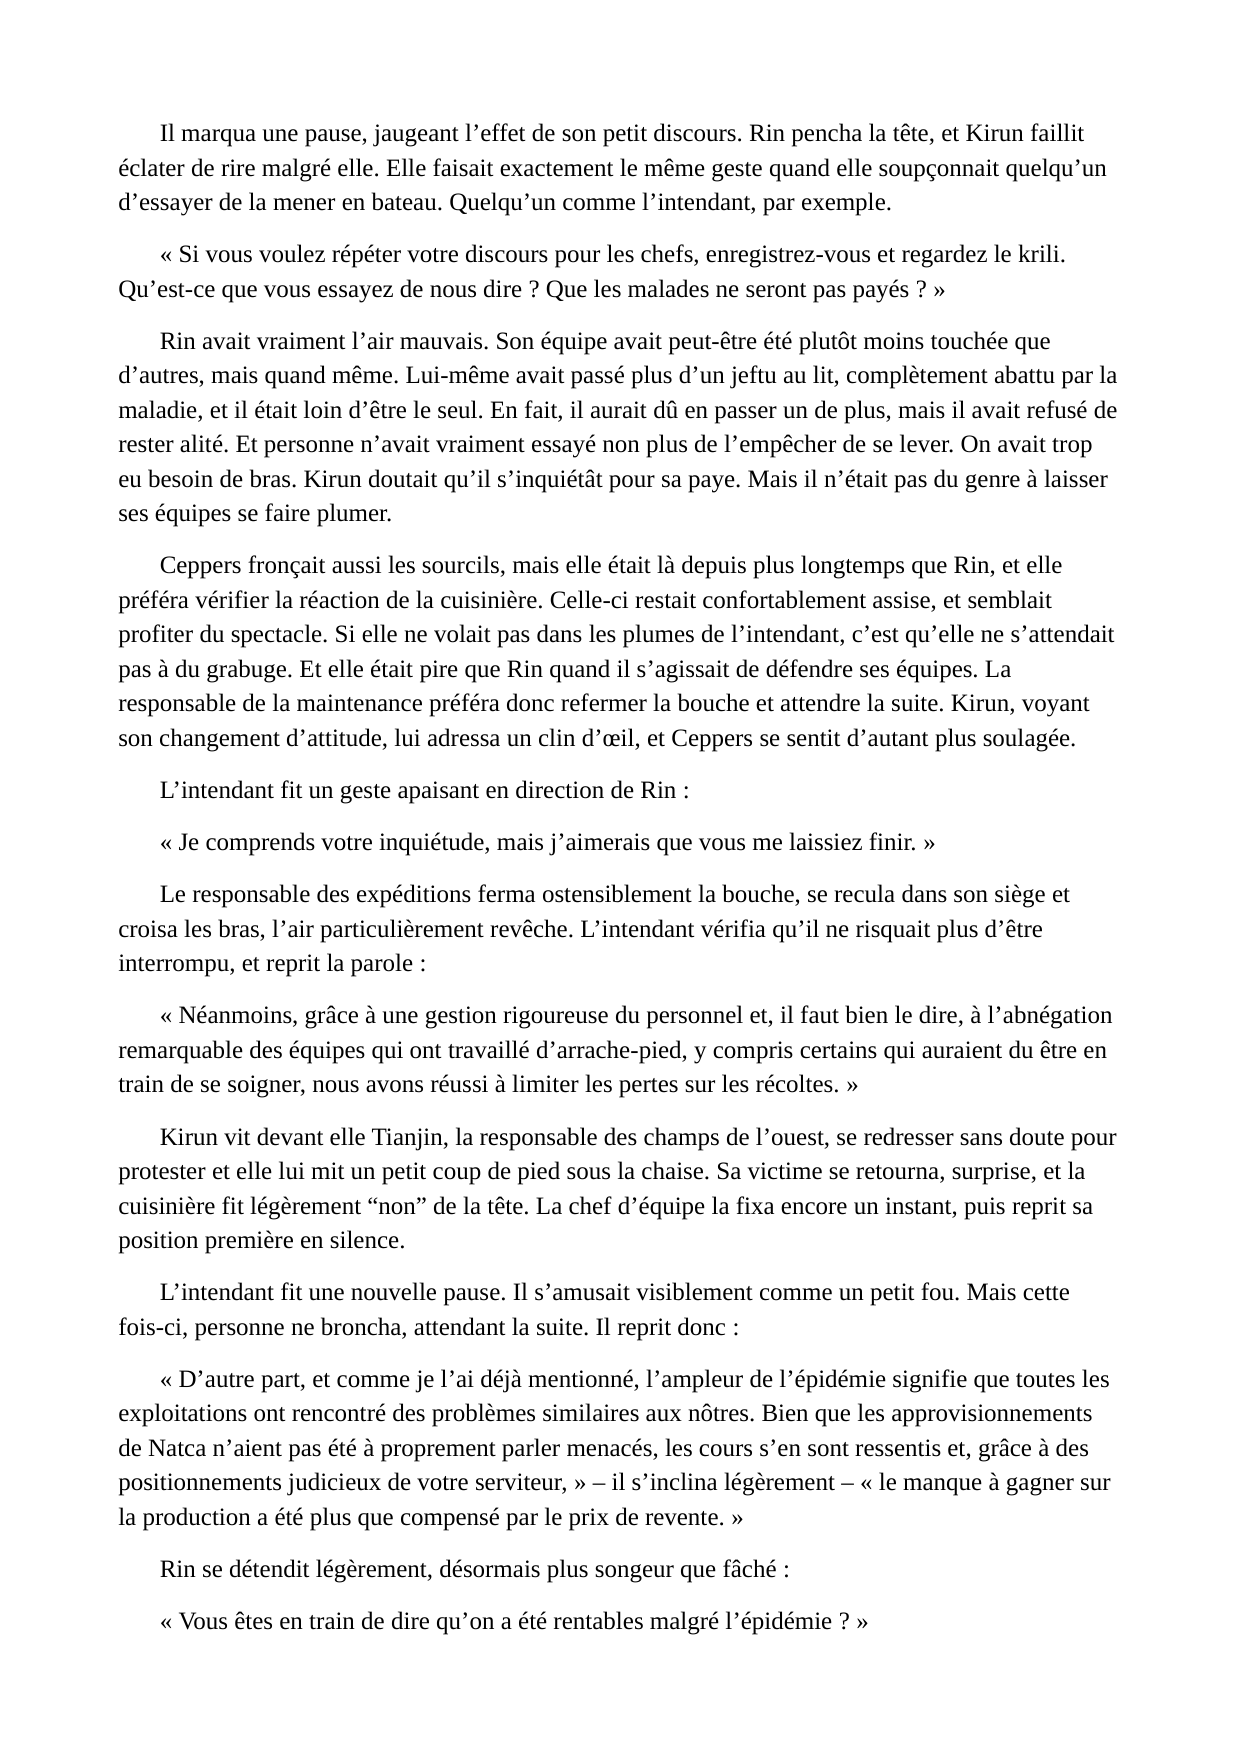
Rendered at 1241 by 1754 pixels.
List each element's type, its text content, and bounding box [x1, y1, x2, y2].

text Kirun vit devant elle Tianjin, la responsable des champs de l’ouest, se redresser sans doute pour protester et elle lui mit un petit coup de pied sous la chaise. Sa victime se retourna, surprise, et la cuisinière fit légèrement “non” de la tête. La chef d’équipe la fixa encore un instant, puis reprit sa position première en silence. [118, 1122, 1122, 1254]
text Rin avait vraiment l’air mauvais. Son équipe avait peut-être été plutôt moins touchée que d’autres, mais quand même. Lui-même avait passé plus d’un jeftu au lit, complètement abattu par la maladie, et il était loin d’être le seul. En fait, il aurait dû en passer un de plus, mais il avait refusé de rester alité. Et personne n’avait vraiment essayé non plus de l’empêcher de se lever. On avait trop eu besoin de bras. Kirun doutait qu’il s’inquiétât pour sa paye. Mais il n’était pas du genre à laisser ses équipes se faire plumer. [118, 326, 1122, 527]
text L’intendant fit une nouvelle pause. Il s’amusait visiblement comme un petit fou. Mais cette fois-ci, personne ne broncha, attendant la suite. Il reprit donc : [118, 1277, 1122, 1341]
text « Vous êtes en train de dire qu’on a été rentables malgré l’épidémie ? » [118, 1606, 1122, 1635]
text Il marqua une pause, jaugeant l’effet de son petit discours. Rin pencha la tête, et Kirun faillit éclater de rire malgré elle. Elle faisait exactement le même geste quand elle soupçonnait quelqu’un d’essayer de la mener en bateau. Quelqu’un comme l’intendant, par exemple. [118, 118, 1122, 216]
text Le responsable des expéditions ferma ostensiblement la bouche, se recula dans son siège et croisa les bras, l’air particulièrement revêche. L’intendant vérifia qu’il ne risquait plus d’être interrompu, et reprit la parole : [118, 879, 1122, 977]
text « Néanmoins, grâce à une gestion rigoureuse du personnel et, il faut bien le dire, à l’abnégation remarquable des équipes qui ont travaillé d’arrache-pied, y compris certains qui auraient du être en train de se soigner, nous avons réussi à limiter les pertes sur les récoltes. » [118, 1001, 1122, 1098]
text « D’autre part, et comme je l’ai déjà mentionné, l’ampleur de l’épidémie signifie que toutes les exploitations ont rencontré des problèmes similaires aux nôtres. Bien que les approvisionnements de Natca n’aient pas été à proprement parler menacés, les cours s’en sont ressentis et, grâce à des positionnements judicieux de votre serviteur, » – il s’inclina légèrement – « le manque à gagner sur la production a été plus que compensé par le prix de revente. » [118, 1364, 1122, 1531]
text Ceppers fronçait aussi les sourcils, mais elle était là depuis plus longtemps que Rin, et elle préféra vérifier la réaction de la cuisinière. Celle-ci restait confortablement assise, et semblait profiter du spectacle. Si elle ne volait pas dans les plumes de l’intendant, c’est qu’elle ne s’attendait pas à du grabuge. Et elle était pire que Rin quand il s’agissait de défendre ses équipes. La responsable de la maintenance préféra donc refermer la bouche et attendre la suite. Kirun, voyant son changement d’attitude, lui adressa un clin d’œil, et Ceppers se sentit d’autant plus soulagée. [118, 551, 1122, 752]
text L’intendant fit un geste apaisant en direction de Rin : [118, 775, 1122, 804]
text « Si vous voulez répéter votre discours pour les chefs, enregistrez-vous et regardez le krili. Qu’est-ce que vous essayez de nous dire ? Que les malades ne seront pas payés ? » [118, 239, 1122, 302]
text « Je comprends votre inquiétude, mais j’aimerais que vous me laissiez finir. » [118, 827, 1122, 856]
text Rin se détendit légèrement, désormais plus songeur que fâché : [118, 1554, 1122, 1583]
